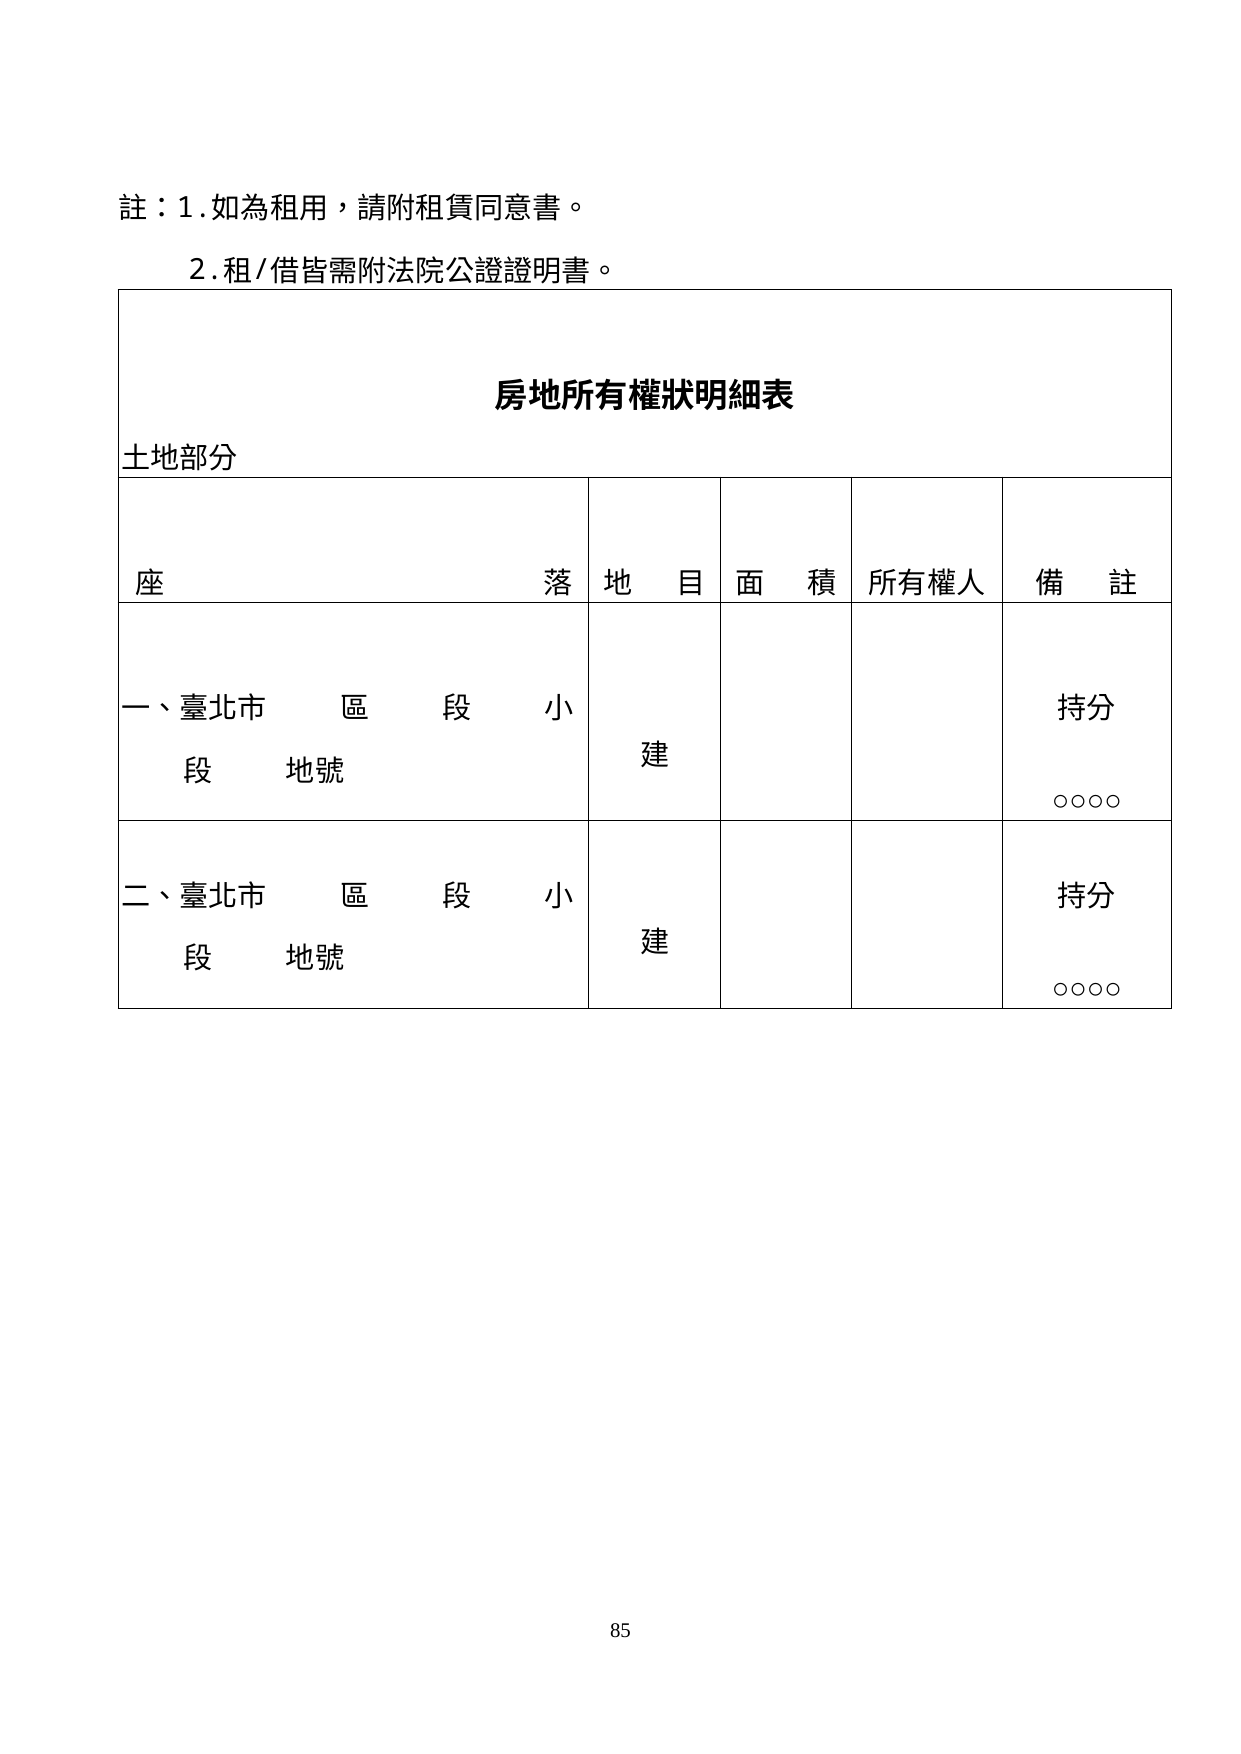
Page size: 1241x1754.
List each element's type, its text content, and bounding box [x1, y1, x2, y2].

table_cell [852, 821, 1002, 1008]
table_cell 面 積 [721, 478, 851, 602]
table_cell 建 [589, 821, 720, 1008]
table_cell [721, 821, 851, 1008]
table_cell 地 目 [589, 478, 720, 602]
table_cell 一、臺北市 區 段 小 段 地號 [119, 603, 588, 820]
table_cell 備 註 [1003, 478, 1171, 602]
table_header 房地所有權狀明細表 土地部分 [119, 290, 1171, 477]
text 註：1.如為租用，請附租賃同意書。 [118, 164, 1122, 227]
table_cell 建 [589, 603, 720, 820]
table_cell [852, 603, 1002, 820]
table_cell 持分 ○○○○ [1003, 821, 1171, 1008]
table_cell [721, 603, 851, 820]
table_cell 二、臺北市 區 段 小 段 地號 [119, 821, 588, 1008]
table_cell 持分 ○○○○ [1003, 603, 1171, 820]
text 2.租/借皆需附法院公證證明書。 [118, 227, 1122, 289]
table_cell 所有權人 [852, 478, 1002, 602]
table_cell 座 落 [119, 478, 588, 602]
